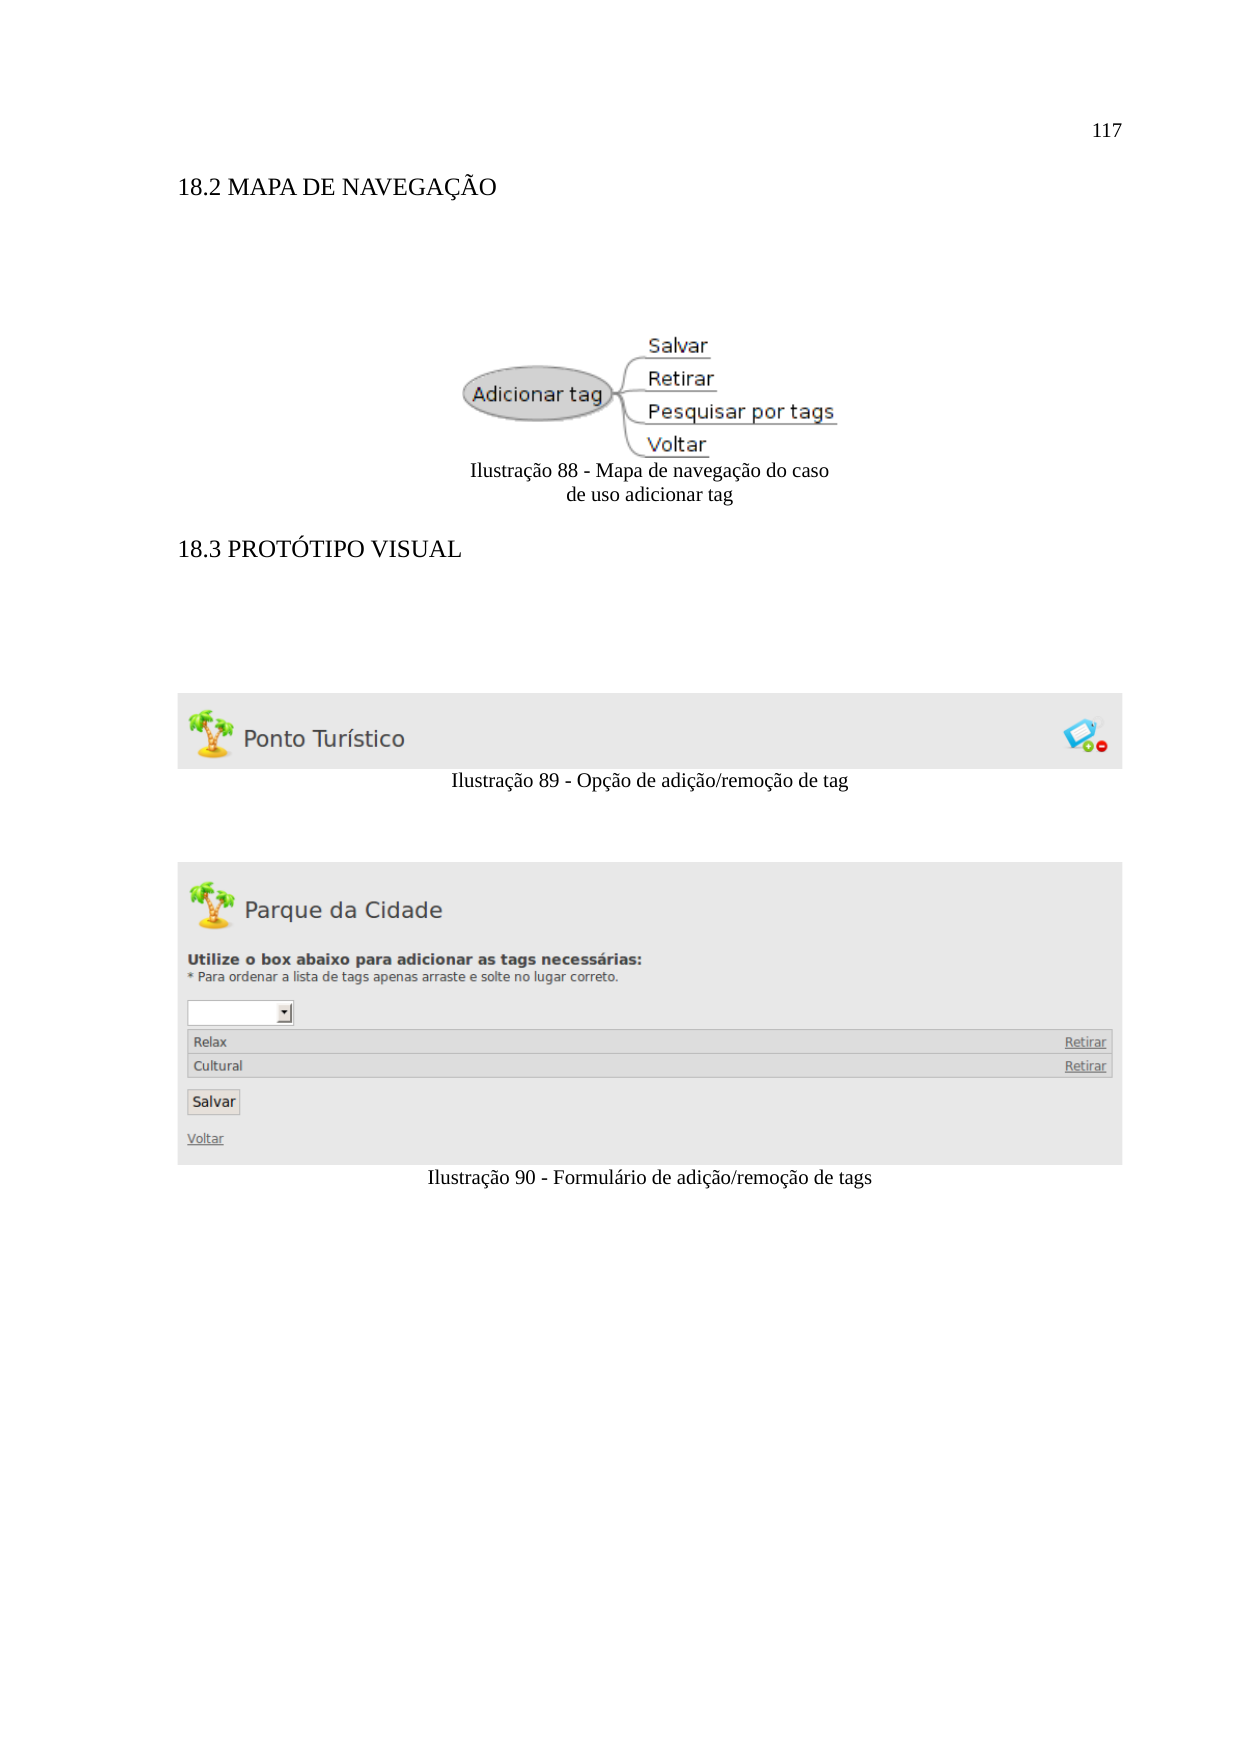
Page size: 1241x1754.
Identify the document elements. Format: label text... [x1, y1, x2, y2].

subtitle Protótipo visual [177, 534, 1122, 563]
text Ilustração 89 - Opção de adição/remoção de tag [177, 769, 1122, 792]
picture [177, 693, 1123, 769]
picture [462, 331, 838, 458]
text Ilustração 88 - Mapa de navegação do caso de uso adicionar tag [462, 458, 837, 506]
picture [177, 862, 1123, 1165]
text Ilustração 90 - Formulário de adição/remoção de tags [177, 1165, 1122, 1189]
subtitle Mapa de navegação [177, 172, 1122, 200]
